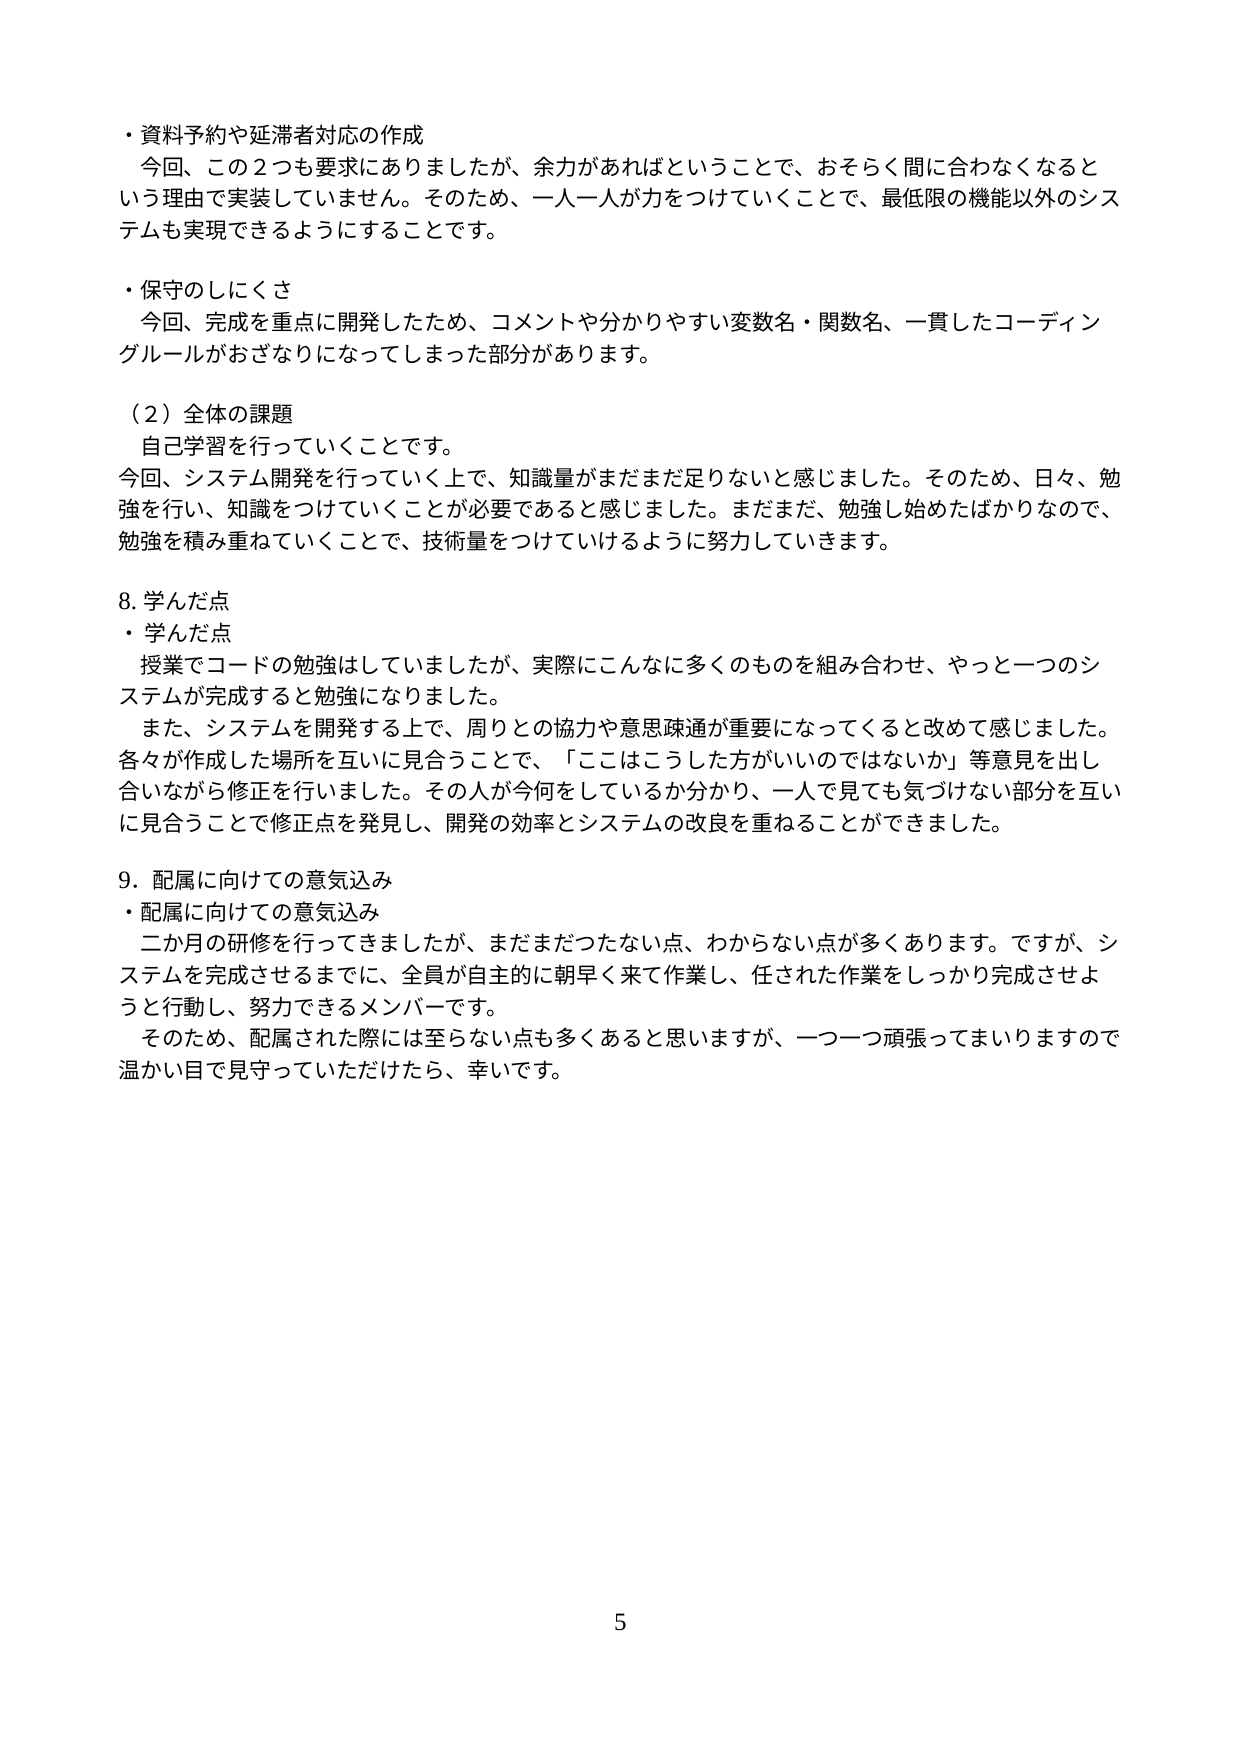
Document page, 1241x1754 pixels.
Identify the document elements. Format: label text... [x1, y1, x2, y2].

text 今回、完成を重点に開発したため、コメントや分かりやすい変数名・関数名、一貫したコーディングルールがおざなりになってしまった部分があります。 [118, 305, 1122, 368]
text 9．配属に向けての意気込み [118, 863, 1122, 894]
text 今回、システム開発を行っていく上で、知識量がまだまだ足りないと感じました。そのため、日々、勉強を行い、知識をつけていくことが必要であると感じました。まだまだ、勉強し始めたばかりなので、勉強を積み重ねていくことで、技術量をつけていけるように努力していきます。 [118, 461, 1122, 556]
text 8. 学んだ点 [118, 584, 1122, 616]
text ・配属に向けての意気込み [118, 894, 1122, 926]
text そのため、配属された際には至らない点も多くあると思いますが、一つ一つ頑張ってまいりますので温かい目で見守っていただけたら、幸いです。 [118, 1021, 1122, 1084]
text ・保守のしにくさ [118, 273, 1122, 305]
text 自己学習を行っていくことです。 [118, 429, 1122, 461]
text また、システムを開発する上で、周りとの協力や意思疎通が重要になってくると改めて感じました。各々が作成した場所を互いに見合うことで、「ここはこうした方がいいのではないか」等意見を出し合いながら修正を行いました。その人が今何をしているか分かり、一人で見ても気づけない部分を互いに見合うことで修正点を発見し、開発の効率とシステムの改良を重ねることができました。 [118, 711, 1122, 838]
text 授業でコードの勉強はしていましたが、実際にこんなに多くのものを組み合わせ、やっと一つのシステムが完成すると勉強になりました。 [118, 648, 1122, 711]
text 今回、この２つも要求にありましたが、余力があればということで、おそらく間に合わなくなるという理由で実装していません。そのため、一人一人が力をつけていくことで、最低限の機能以外のシステムも実現できるようにすることです。 [118, 150, 1122, 245]
text ・ 学んだ点 [118, 616, 1122, 648]
text 二か月の研修を行ってきましたが、まだまだつたない点、わからない点が多くあります。ですが、システムを完成させるまでに、全員が自主的に朝早く来て作業し、任された作業をしっかり完成させようと行動し、努力できるメンバーです。 [118, 926, 1122, 1021]
text （２）全体の課題 [118, 397, 1122, 429]
text ・資料予約や延滞者対応の作成 [118, 118, 1122, 150]
